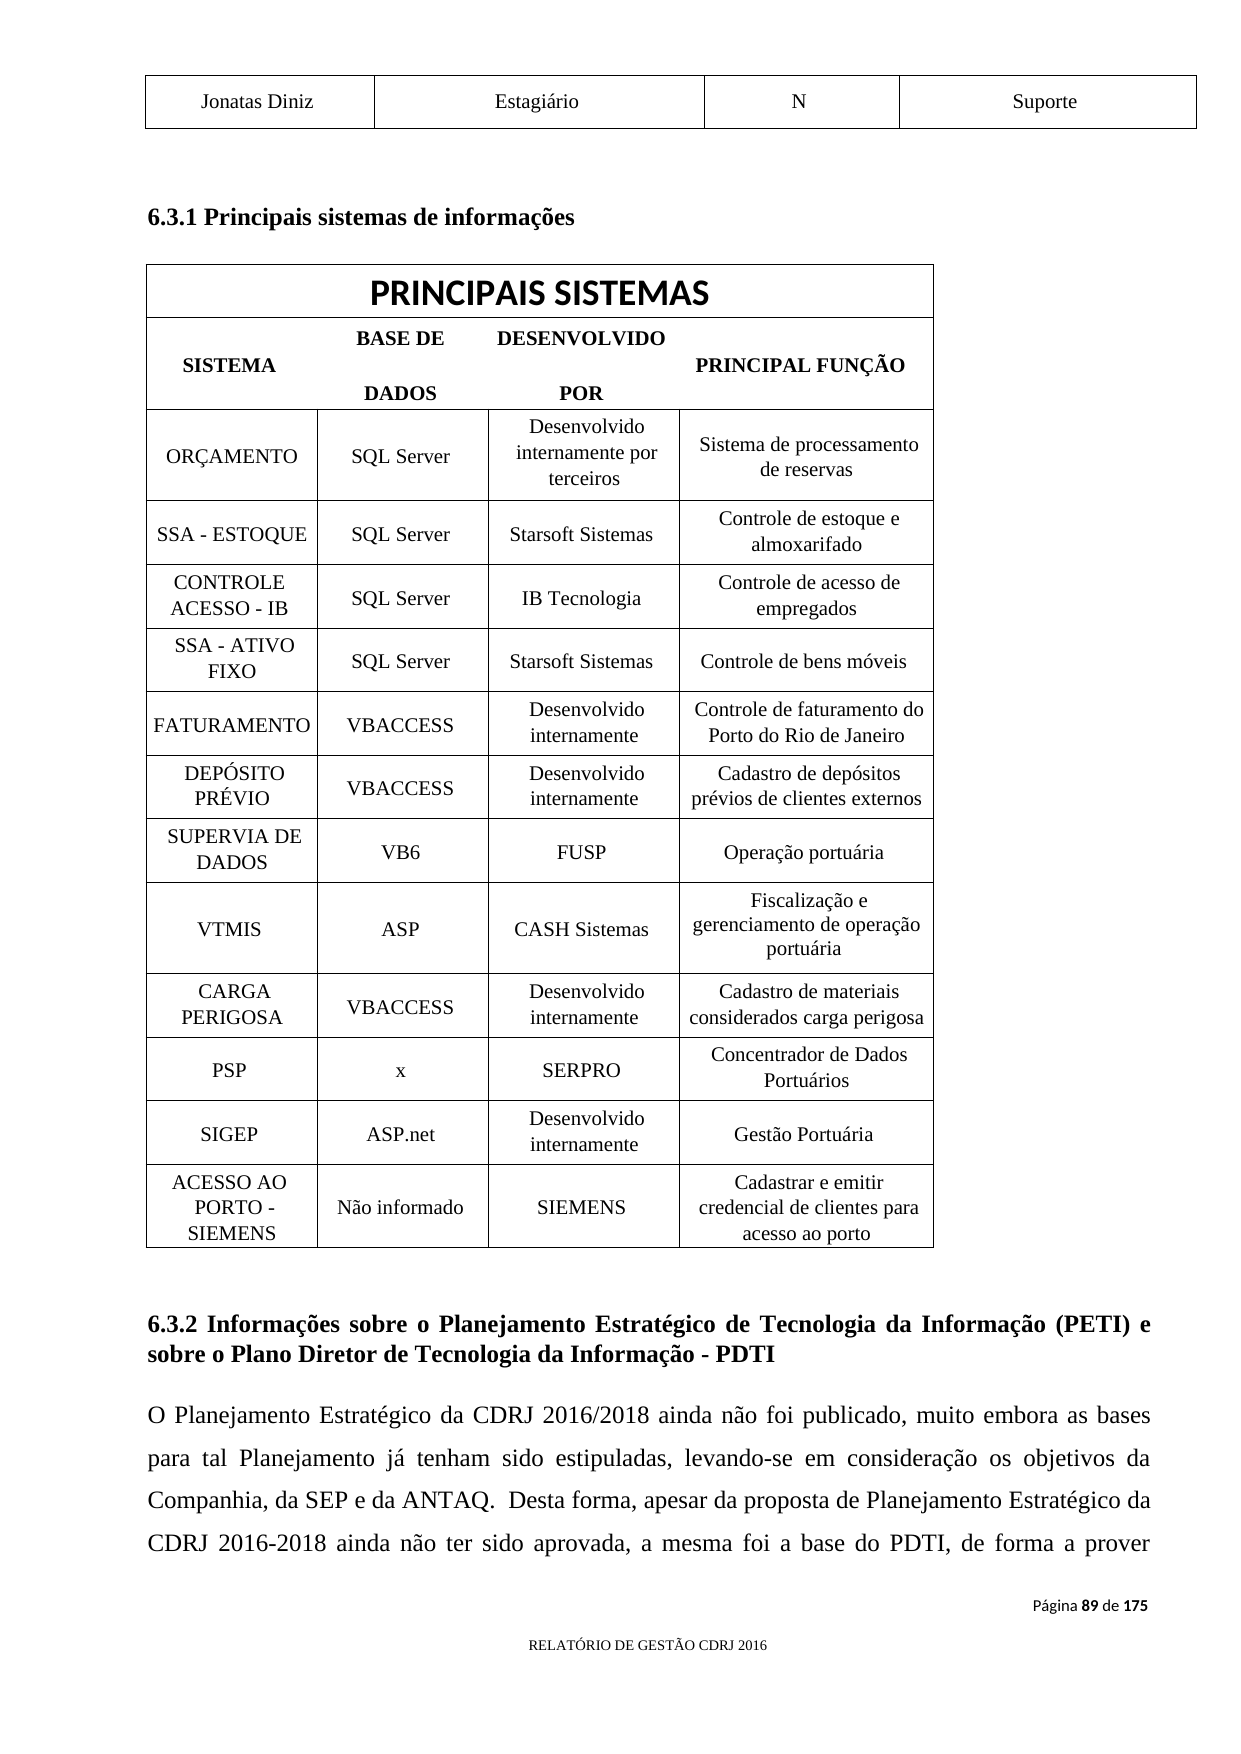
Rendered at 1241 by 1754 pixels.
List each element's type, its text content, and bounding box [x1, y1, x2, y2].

table_cell VBACCESS [318, 692, 488, 755]
text O Planejamento Estratégico da CDRJ 2016/2018 ainda não foi publicado, muito embora as bases para tal Planejamento já tenham sido estipuladas, levando-se em consideração os objetivos da Companhia, da SEP e da ANTAQ. Desta forma, apesar da proposta de Planejamento Estratégico da CDRJ 2016-2018 ainda não ter sido aprovada, a mesma foi a base do PDTI, de forma a prover [147, 1400, 1152, 1557]
table_cell SQL Server [318, 501, 488, 564]
table_cell Fiscalização e gerenciamento de operação portuária [680, 883, 933, 973]
table_cell ASP.net [318, 1101, 488, 1164]
table_cell Desenvolvido internamente [489, 974, 679, 1037]
table_cell Concentrador de Dados Portuários [680, 1038, 933, 1100]
text 6.3.1 Principais sistemas de informações [147, 202, 1152, 231]
table_cell CASH Sistemas [489, 883, 679, 973]
table_cell Cadastro de depósitos prévios de clientes externos [680, 756, 933, 818]
table_cell Desenvolvido internamente [489, 692, 679, 755]
text 6.3.2 Informações sobre o Planejamento Estratégico de Tecnologia da Informação (PETI) e sobre o Plano Diretor de Tecnologia da Informação - PDTI [147, 1309, 1152, 1368]
table_cell CONTROLE ACESSO - IB [147, 565, 317, 627]
table_cell FATURAMENTO [147, 692, 317, 755]
table_cell SIGEP [147, 1101, 317, 1164]
table_cell DEPÓSITO PRÉVIO [147, 756, 317, 818]
table_cell VBACCESS [318, 756, 488, 818]
table_header [147, 265, 318, 317]
table_cell VBACCESS [318, 974, 488, 1037]
table_cell VTMIS [147, 883, 317, 973]
table_header PRINCIPAIS SISTEMAS [318, 265, 933, 317]
table_cell SSA - ESTOQUE [147, 501, 317, 564]
table_cell ORÇAMENTO [147, 410, 317, 500]
table_cell Cadastro de materiais considerados carga perigosa [680, 974, 933, 1037]
table_cell SIEMENS [489, 1165, 679, 1247]
table_cell IB Tecnologia [489, 565, 679, 627]
table_cell Cadastrar e emitir credencial de clientes para acesso ao porto [680, 1165, 933, 1247]
table_cell BASE DE DESENVOLVIDO PRINCIPAL FUNÇÃO DADOS POR [318, 318, 933, 408]
table_cell SISTEMA [147, 318, 318, 408]
table_cell ASP [318, 883, 488, 973]
table_cell ACESSO AO PORTO - SIEMENS [147, 1165, 317, 1247]
table_cell PSP [147, 1038, 317, 1100]
table_cell Jonatas Diniz [146, 76, 374, 128]
table_cell SQL Server [318, 410, 488, 500]
table_cell Operação portuária [680, 819, 933, 882]
table_cell x [318, 1038, 488, 1100]
table_cell SUPERVIA DE DADOS [147, 819, 317, 882]
table_cell SERPRO [489, 1038, 679, 1100]
table_cell FUSP [489, 819, 679, 882]
table_cell Desenvolvido internamente por terceiros [489, 410, 679, 500]
table_cell Não informado [318, 1165, 488, 1247]
table_cell Starsoft Sistemas [489, 501, 679, 564]
table_cell Desenvolvido internamente [489, 1101, 679, 1164]
table_cell Suporte [900, 76, 1196, 128]
table_cell Estagiário [375, 76, 704, 128]
table_cell VB6 [318, 819, 488, 882]
table_cell Sistema de processamento de reservas [680, 410, 933, 500]
table_cell Controle de estoque e almoxarifado [680, 501, 933, 564]
table_cell N [705, 76, 899, 128]
table_cell Controle de acesso de empregados [680, 565, 933, 627]
table_cell SQL Server [318, 629, 488, 691]
table_cell Starsoft Sistemas [489, 629, 679, 691]
table_cell CARGA PERIGOSA [147, 974, 317, 1037]
table_cell SSA - ATIVO FIXO [147, 629, 317, 691]
table_cell SQL Server [318, 565, 488, 627]
table_cell Controle de faturamento do Porto do Rio de Janeiro [680, 692, 933, 755]
table_cell Controle de bens móveis [680, 629, 933, 691]
table_cell Desenvolvido internamente [489, 756, 679, 818]
table_cell Gestão Portuária [680, 1101, 933, 1164]
